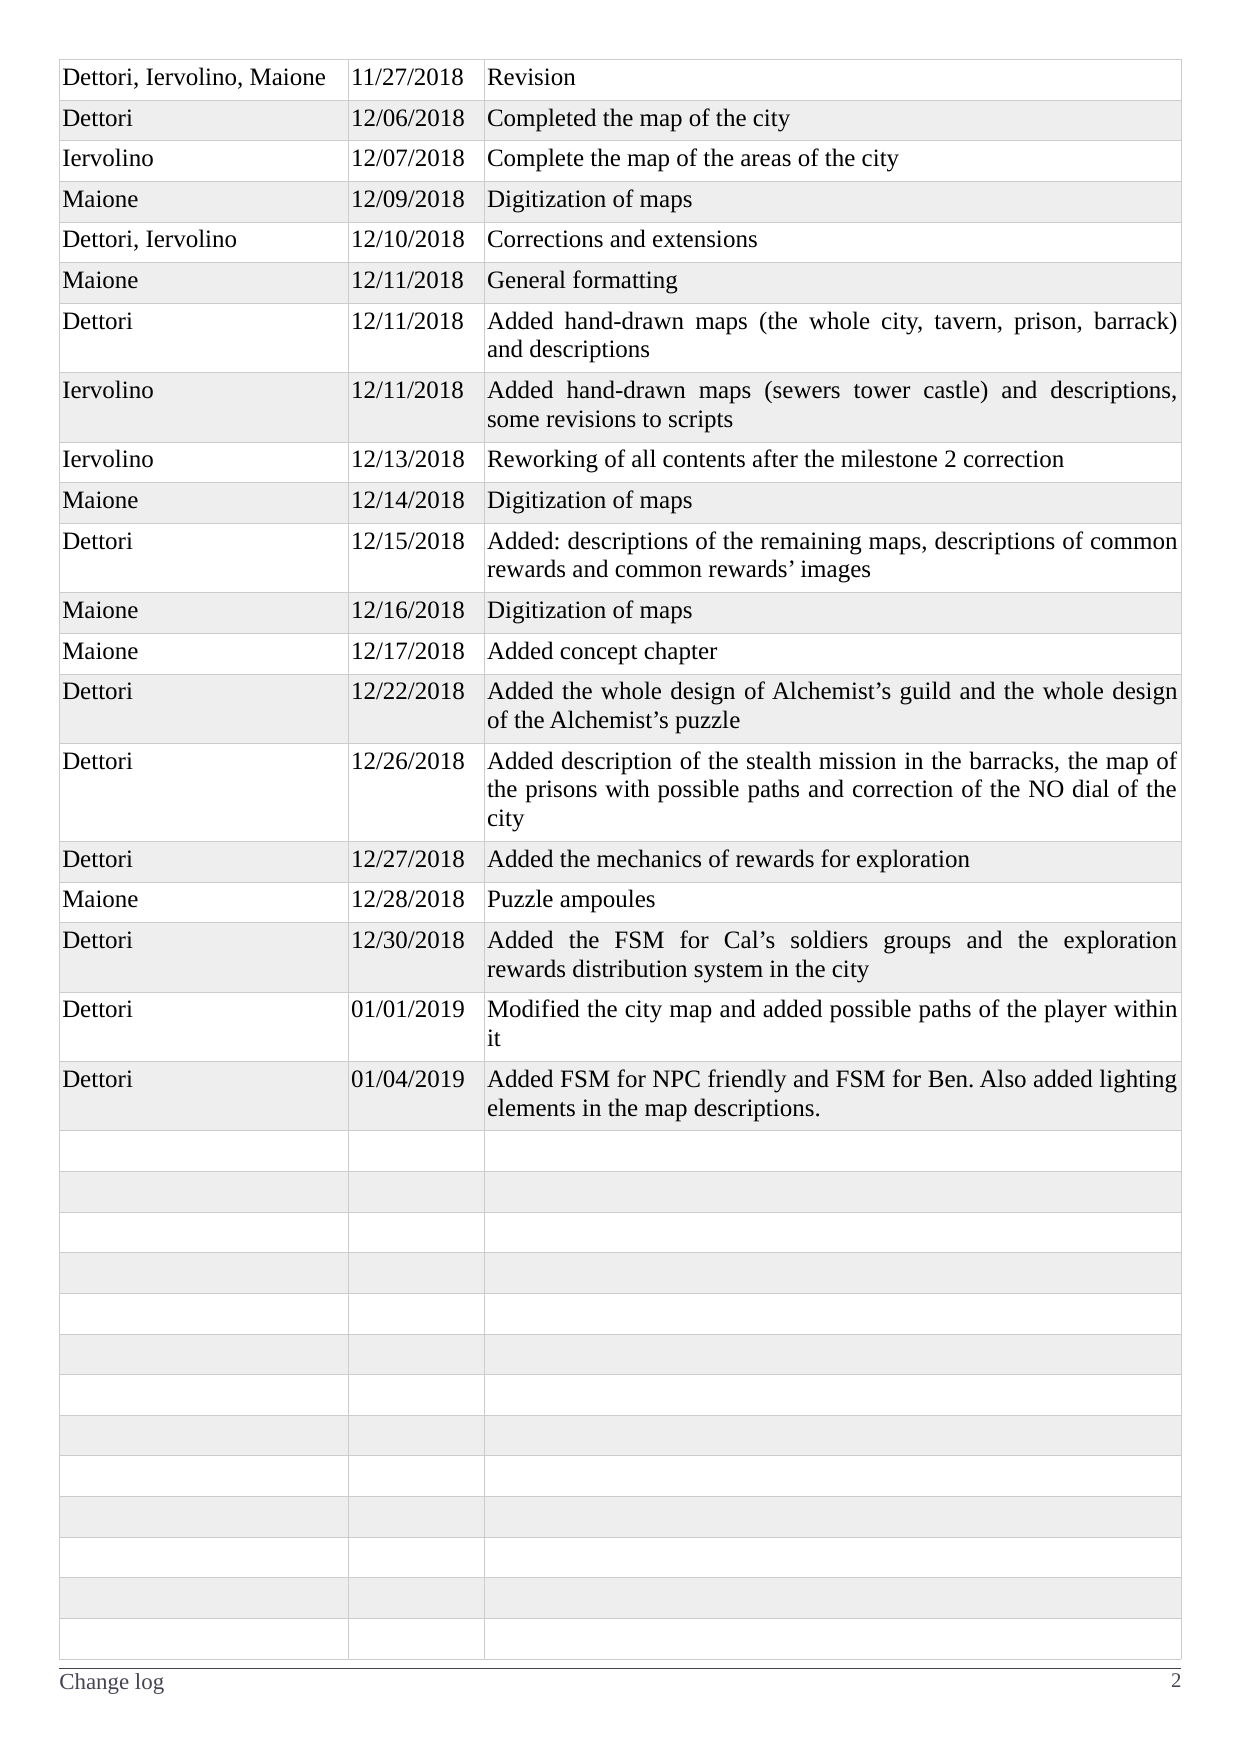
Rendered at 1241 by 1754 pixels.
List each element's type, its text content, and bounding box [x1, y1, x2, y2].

table_cell [349, 1253, 484, 1293]
table_cell Digitization of maps [485, 593, 1181, 633]
table_cell General formatting [485, 263, 1181, 303]
table_cell 17/12/2018 [349, 634, 484, 673]
table_cell 27/11/2018 [349, 60, 484, 100]
table_cell [349, 1294, 484, 1333]
table_cell [485, 1416, 1181, 1455]
table_cell [60, 1416, 348, 1455]
table_cell [60, 1294, 348, 1333]
table_cell Corrections and extensions [485, 223, 1181, 262]
table_cell [349, 1578, 484, 1618]
table_cell [60, 1456, 348, 1496]
table_cell Dettori [60, 1062, 348, 1130]
table_cell [485, 1294, 1181, 1333]
table_cell [485, 1619, 1181, 1658]
table_cell Added hand-drawn maps (the whole city, tavern, prison, barrack) and descriptions [485, 304, 1181, 372]
table_cell Digitization of maps [485, 483, 1181, 523]
table_cell 09/12/2018 [349, 182, 484, 222]
table_cell Dettori [60, 304, 348, 372]
table_cell Modified the city map and added possible paths of the player within it [485, 993, 1181, 1061]
table_cell Dettori [60, 524, 348, 592]
table_cell Iervolino [60, 443, 348, 482]
table_cell [349, 1213, 484, 1252]
table_cell Dettori [60, 842, 348, 882]
table_cell 16/12/2018 [349, 593, 484, 633]
table_cell 14/12/2018 [349, 483, 484, 523]
table_cell Dettori [60, 675, 348, 743]
table_cell 11/12/2018 [349, 373, 484, 442]
table_cell [60, 1619, 348, 1658]
table_cell [60, 1497, 348, 1537]
table_cell Added the mechanics of rewards for exploration [485, 842, 1181, 882]
table_cell Added concept chapter [485, 634, 1181, 673]
table_cell Complete the map of the areas of the city [485, 141, 1181, 181]
table_cell 10/12/2018 [349, 223, 484, 262]
table_cell Dettori [60, 744, 348, 841]
table_cell [485, 1497, 1181, 1537]
table_cell [485, 1213, 1181, 1252]
table_cell Dettori [60, 101, 348, 140]
table_cell [349, 1456, 484, 1496]
table_cell Added the whole design of Alchemist’s guild and the whole design of the Alchemist’s puzzle [485, 675, 1181, 743]
table_cell [60, 1335, 348, 1374]
table_cell Added: descriptions of the remaining maps, descriptions of common rewards and common rewards’ images [485, 524, 1181, 592]
table_cell Maione [60, 263, 348, 303]
table_cell Reworking of all contents after the milestone 2 correction [485, 443, 1181, 482]
table_cell [485, 1131, 1181, 1171]
table_cell 30/12/2018 [349, 923, 484, 992]
table_cell Completed the map of the city [485, 101, 1181, 140]
table_cell Maione [60, 182, 348, 222]
table_cell Iervolino [60, 373, 348, 442]
table_cell [60, 1131, 348, 1171]
table_cell [349, 1416, 484, 1455]
table_cell [60, 1172, 348, 1212]
table_cell Maione [60, 883, 348, 922]
table_cell 22/12/2018 [349, 675, 484, 743]
table_cell Dettori, Iervolino [60, 223, 348, 262]
table_cell 27/12/2018 [349, 842, 484, 882]
table_cell 07/12/2018 [349, 141, 484, 181]
table_cell Added description of the stealth mission in the barracks, the map of the prisons with possible paths and correction of the NO dial of the city [485, 744, 1181, 841]
table_cell [485, 1172, 1181, 1212]
table_cell [349, 1375, 484, 1415]
table_cell [485, 1253, 1181, 1293]
table_cell Dettori [60, 923, 348, 992]
table_cell Added the FSM for Cal’s soldiers groups and the exploration rewards distribution system in the city [485, 923, 1181, 992]
table_cell [349, 1131, 484, 1171]
table_cell [349, 1619, 484, 1658]
table_cell [60, 1213, 348, 1252]
table_cell Digitization of maps [485, 182, 1181, 222]
table_cell [349, 1538, 484, 1577]
table_cell Maione [60, 634, 348, 673]
table_cell [60, 1253, 348, 1293]
table_cell Revision [485, 60, 1181, 100]
table_cell 26/12/2018 [349, 744, 484, 841]
table_cell 15/12/2018 [349, 524, 484, 592]
table_cell Dettori, Iervolino, Maione [60, 60, 348, 100]
table_cell 28/12/2018 [349, 883, 484, 922]
table_cell Puzzle ampoules [485, 883, 1181, 922]
table_cell [485, 1456, 1181, 1496]
table_cell 06/12/2018 [349, 101, 484, 140]
table_cell [349, 1172, 484, 1212]
table_cell Added hand-drawn maps (sewers tower castle) and descriptions, some revisions to scripts [485, 373, 1181, 442]
table_cell Added FSM for NPC friendly and FSM for Ben. Also added lighting elements in the map descriptions. [485, 1062, 1181, 1130]
table_cell [485, 1578, 1181, 1618]
table_cell 04/01/2019 [349, 1062, 484, 1130]
table_cell Dettori [60, 993, 348, 1061]
table_cell Maione [60, 593, 348, 633]
table_cell [349, 1497, 484, 1537]
table_cell [60, 1375, 348, 1415]
table_cell [485, 1335, 1181, 1374]
table_cell Maione [60, 483, 348, 523]
table_cell 11/12/2018 [349, 304, 484, 372]
table_cell 13/12/2018 [349, 443, 484, 482]
table_cell 01/01/2019 [349, 993, 484, 1061]
table_cell [485, 1538, 1181, 1577]
table_cell [60, 1578, 348, 1618]
table_cell Iervolino [60, 141, 348, 181]
table_cell [349, 1335, 484, 1374]
table_cell 11/12/2018 [349, 263, 484, 303]
table_cell [485, 1375, 1181, 1415]
table_cell [60, 1538, 348, 1577]
